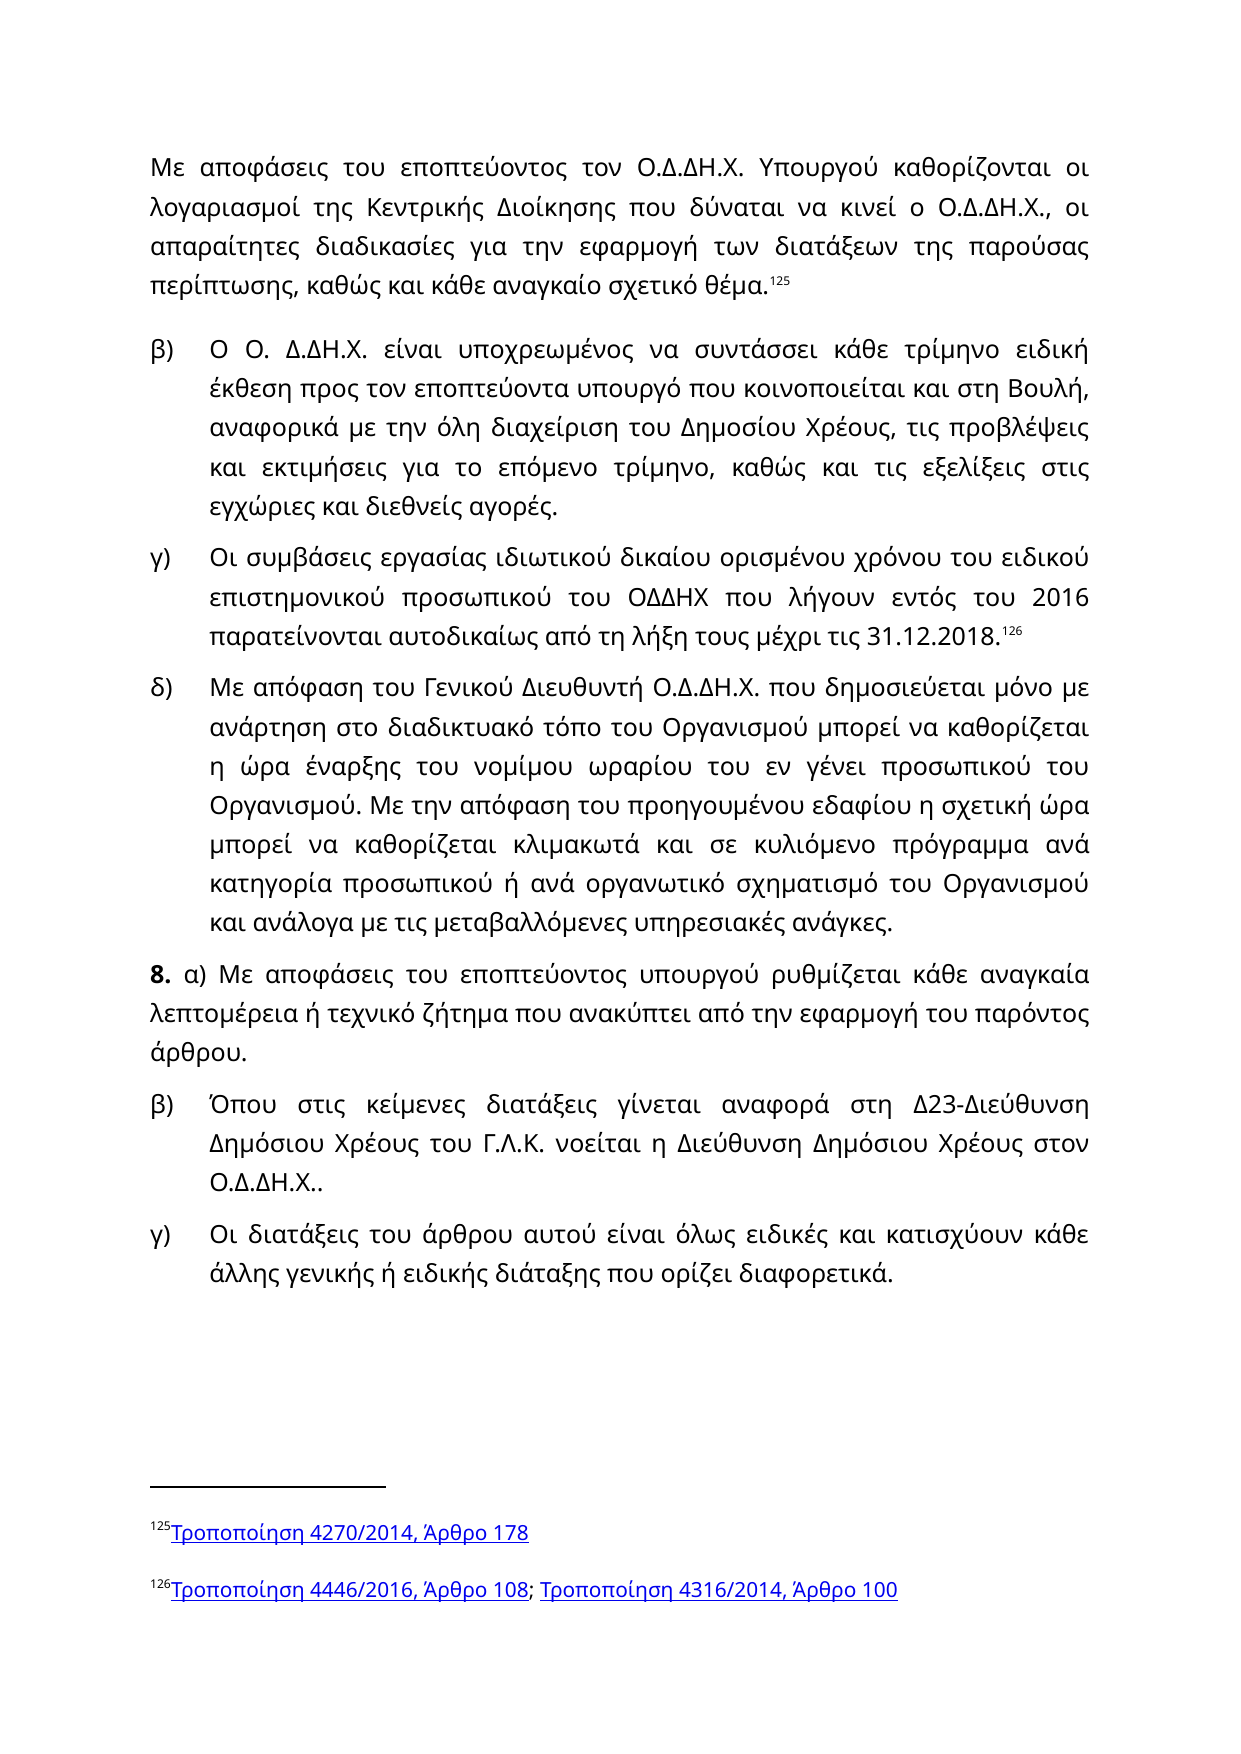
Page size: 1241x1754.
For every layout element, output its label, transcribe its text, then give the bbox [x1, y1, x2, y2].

text Με αποφάσεις του εποπτεύοντος τον Ο.Δ.ΔΗ.Χ. Υπουργού καθορίζονται οι λογαριασμοί της Κεντρικής Διοίκησης που δύναται να κινεί ο Ο.Δ.ΔΗ.Χ., οι απαραίτητες διαδικασίες για την εφαρμογή των διατάξεων της παρούσας περίπτωσης, καθώς και κάθε αναγκαίο σχετικό θέμα. [150, 150, 1090, 302]
list δ) Με απόφαση του Γενικού Διευθυντή Ο.Δ.ΔΗ.Χ. που δημοσιεύεται μόνο με ανάρτηση στο διαδικτυακό τόπο του Οργανισμού μπορεί να καθορίζεται η ώρα έναρξης του νομίμου ωραρίου του εν γένει προσωπικού του Οργανισμού. Με την απόφαση του προηγουμένου εδαφίου η σχετική ώρα μπορεί να καθορίζεται κλιμακωτά και σε κυλιόμενο πρόγραμμα ανά κατηγορία προσωπικού ή ανά οργανωτικό σχηματισμό του Οργανισμού και ανάλογα με τις μεταβαλλόμενες υπηρεσιακές ανάγκες. [150, 670, 1090, 939]
text 8. α) Με αποφάσεις του εποπτεύοντος υπουργού ρυθμίζεται κάθε αναγκαία λεπτομέρεια ή τεχνικό ζήτημα που ανακύπτει από την εφαρμογή του παρόντος άρθρου. [150, 957, 1090, 1069]
list γ) Οι διατάξεις του άρθρου αυτού είναι όλως ειδικές και κατισχύουν κάθε άλλης γενικής ή ειδικής διάταξης που ορίζει διαφορετικά. [150, 1217, 1090, 1290]
list γ) Οι συμβάσεις εργασίας ιδιωτικού δικαίου ορισμένου χρόνου του ειδικού επιστημονικού προσωπικού του ΟΔΔΗΧ που λήγουν εντός του 2016 παρατείνονται αυτοδικαίως από τη λήξη τους μέχρι τις 31.12.2018. [150, 540, 1090, 652]
list β) Όπου στις κείμενες διατάξεις γίνεται αναφορά στη Δ23-Διεύθυνση Δημόσιου Χρέους του Γ.Λ.Κ. νοείται η Διεύθυνση Δημόσιου Χρέους στον Ο.Δ.ΔΗ.Χ.. [150, 1087, 1090, 1199]
text Τροποποίηση 4446/2016, Άρθρο 108; Τροποποίηση 4316/2014, Άρθρο 100 [150, 1576, 1090, 1604]
list β) Ο Ο. Δ.ΔΗ.Χ. είναι υποχρεωμένος να συντάσσει κάθε τρίμηνο ειδική έκθεση προς τον εποπτεύοντα υπουργό που κοινοποιείται και στη Βουλή, αναφορικά με την όλη διαχείριση του Δημοσίου Χρέους, τις προβλέψεις και εκτιμήσεις για το επόμενο τρίμηνο, καθώς και τις εξελίξεις στις εγχώριες και διεθνείς αγορές. [150, 332, 1090, 522]
text Τροποποίηση 4270/2014, Άρθρο 178 [150, 1518, 1090, 1546]
